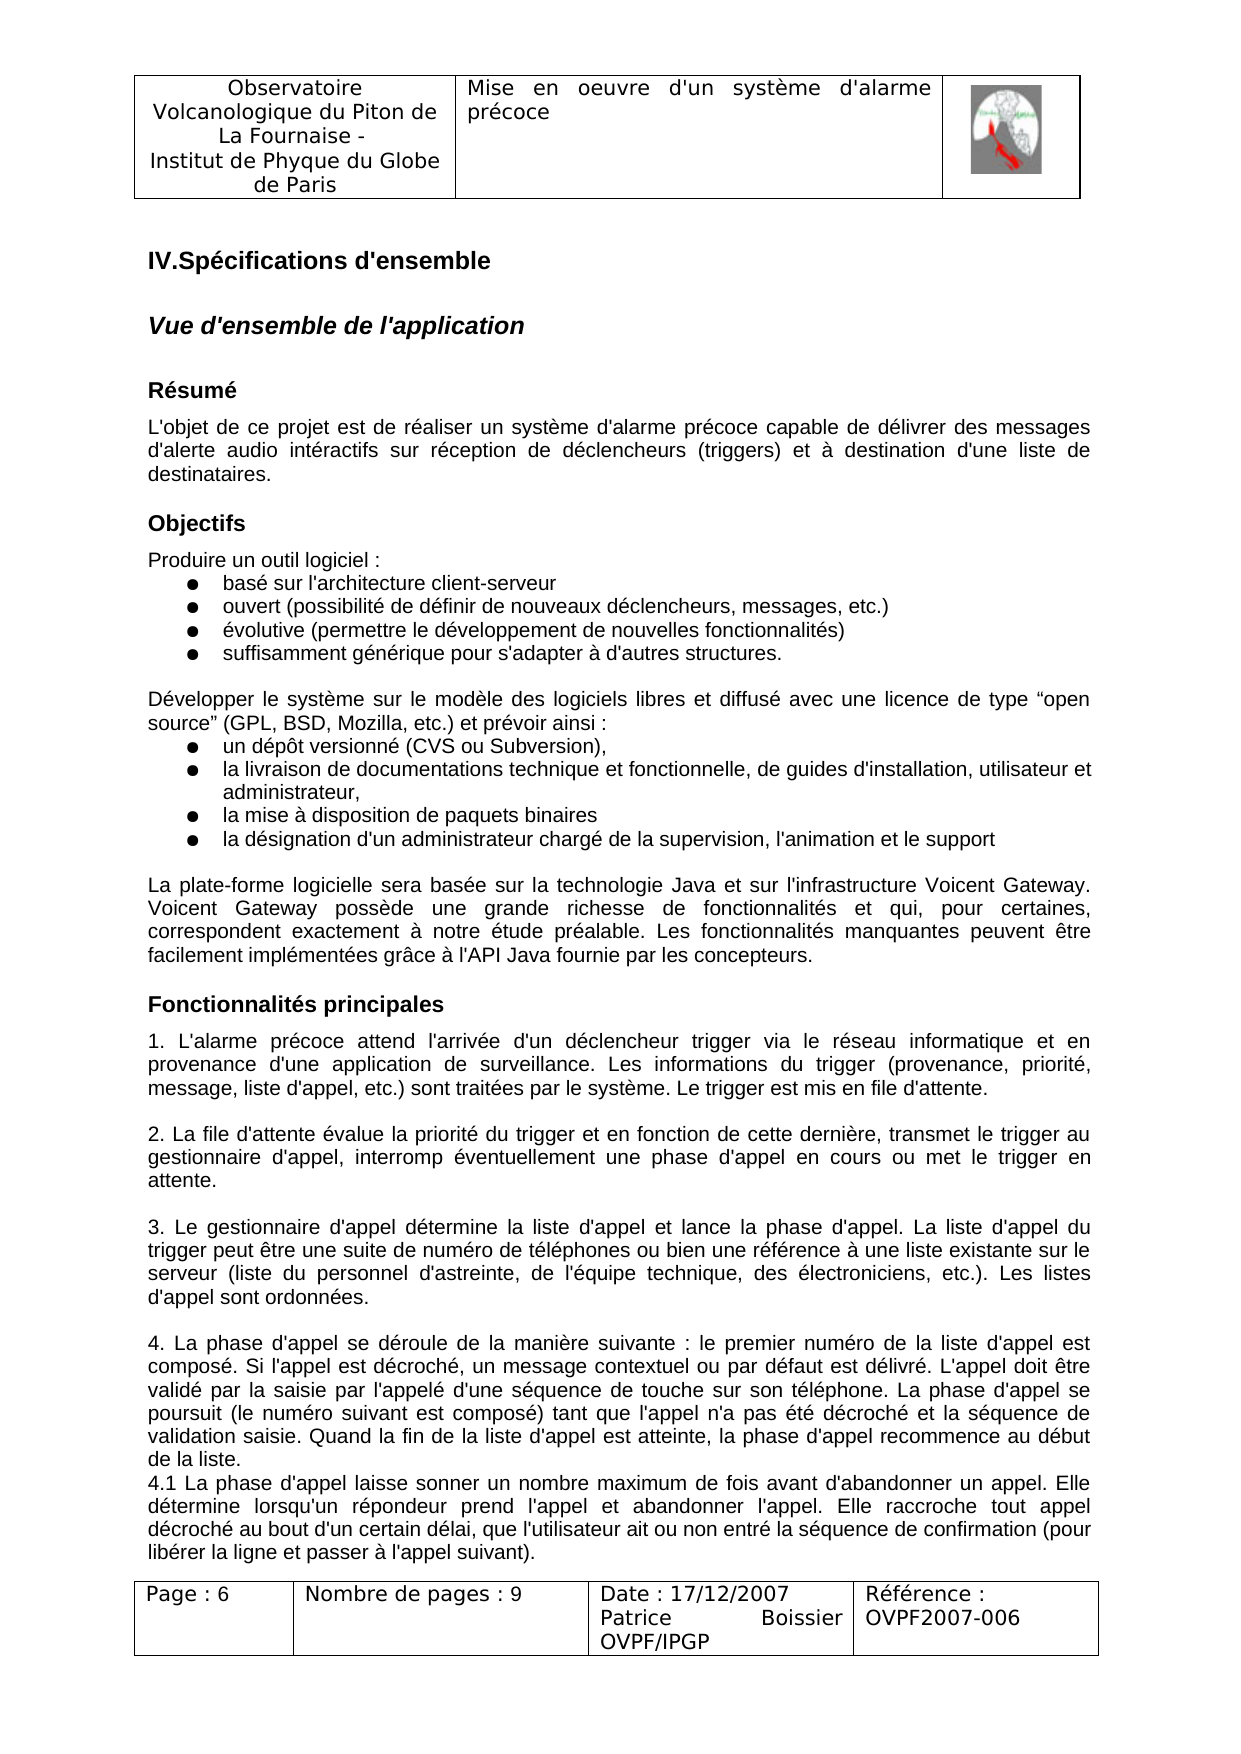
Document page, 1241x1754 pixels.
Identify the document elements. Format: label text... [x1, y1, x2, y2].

list ouvert (possibilité de définir de nouveaux déclencheurs, messages, etc.) [185, 595, 1092, 618]
text L'objet de ce projet est de réaliser un système d'alarme précoce capable de délivrer des messages d'alerte audio intéractifs sur réception de déclencheurs (triggers) et à destination d'une liste de destinataires. [148, 416, 1092, 485]
picture [970, 85, 1042, 174]
text 2. La file d'attente évalue la priorité du trigger et en fonction de cette dernière, transmet le trigger au gestionnaire d'appel, interromp éventuellement une phase d'appel en cours ou met le trigger en attente. [148, 1123, 1092, 1192]
text 4.1 La phase d'appel laisse sonner un nombre maximum de fois avant d'abandonner un appel. Elle détermine lorsqu'un répondeur prend l'appel et abandonner l'appel. Elle raccroche tout appel décroché au bout d'un certain délai, que l'utilisateur ait ou non entré la séquence de confirmation (pour libérer la ligne et passer à l'appel suivant). [148, 1471, 1092, 1564]
text 3. Le gestionnaire d'appel détermine la liste d'appel et lance la phase d'appel. La liste d'appel du trigger peut être une suite de numéro de téléphones ou bien une référence à une liste existante sur le serveur (liste du personnel d'astreinte, de l'équipe technique, des électroniciens, etc.). Les listes d'appel sont ordonnées. [148, 1216, 1092, 1308]
text La plate-forme logicielle sera basée sur la technologie Java et sur l'infrastructure Voicent Gateway. Voicent Gateway possède une grande richesse de fonctionnalités et qui, pour certaines, correspondent exactement à notre étude préalable. Les fonctionnalités manquantes peuvent être facilement implémentées grâce à l'API Java fournie par les concepteurs. [148, 874, 1092, 967]
subtitle Fonctionnalités principales [148, 992, 1092, 1017]
subtitle Résumé [148, 377, 1092, 403]
subtitle Spécifications d'ensemble [148, 247, 1092, 274]
list suffisamment générique pour s'adapter à d'autres structures. [185, 641, 1092, 664]
list basé sur l'architecture client-serveur [185, 572, 1092, 595]
list la livraison de documentations technique et fonctionnelle, de guides d'installation, utilisateur et administrateur, [185, 757, 1092, 804]
text 4. La phase d'appel se déroule de la manière suivante : le premier numéro de la liste d'appel est composé. Si l'appel est décroché, un message contextuel ou par défaut est délivré. L'appel doit être validé par la saisie par l'appelé d'une séquence de touche sur son téléphone. La phase d'appel se poursuit (le numéro suivant est composé) tant que l'appel n'a pas été décroché et la séquence de validation saisie. Quand la fin de la liste d'appel est atteinte, la phase d'appel recommence au début de la liste. [148, 1332, 1092, 1471]
list la mise à disposition de paquets binaires [185, 804, 1092, 827]
list évolutive (permettre le développement de nouvelles fonctionnalités) [185, 618, 1092, 641]
text 1. L'alarme précoce attend l'arrivée d'un déclencheur trigger via le réseau informatique et en provenance d'une application de surveillance. Les informations du trigger (provenance, priorité, message, liste d'appel, etc.) sont traitées par le système. Le trigger est mis en file d'attente. [148, 1030, 1092, 1099]
list un dépôt versionné (CVS ou Subversion), [185, 734, 1092, 757]
subtitle Vue d'ensemble de l'application [148, 312, 1092, 340]
subtitle Objectifs [148, 510, 1092, 536]
list la désignation d'un administrateur chargé de la supervision, l'animation et le support [185, 827, 1092, 850]
text Produire un outil logiciel : [148, 548, 1092, 572]
text Développer le système sur le modèle des logiciels libres et diffusé avec une licence de type “open source” (GPL, BSD, Mozilla, etc.) et prévoir ainsi : [148, 688, 1092, 734]
